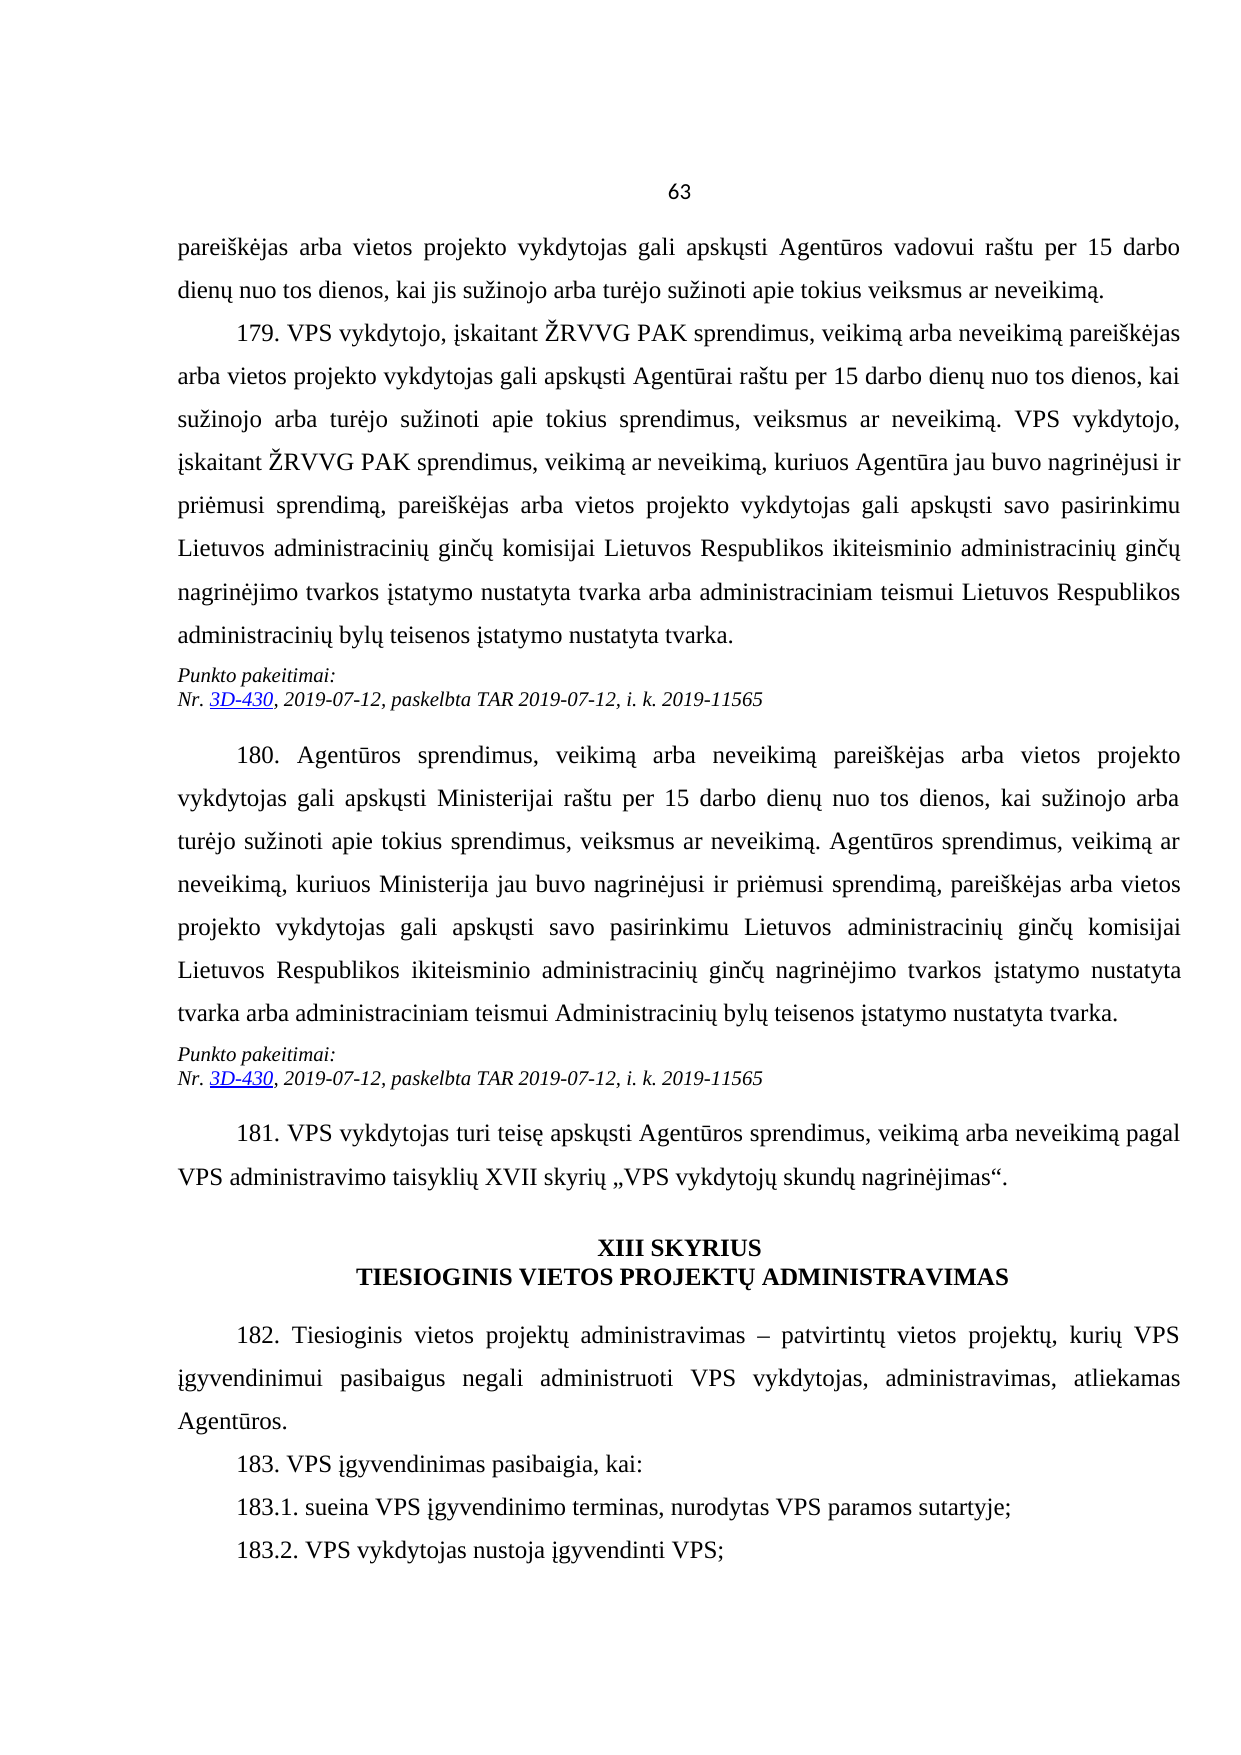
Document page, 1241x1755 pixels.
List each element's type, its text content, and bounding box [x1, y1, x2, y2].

text 183. VPS įgyvendinimas pasibaigia, kai: [177, 1449, 1181, 1478]
text Nr. 3D-430, 2019-07-12, paskelbta TAR 2019-07-12, i. k. 2019-11565 [177, 687, 1181, 711]
text Punkto pakeitimai: [177, 1042, 1181, 1066]
text 183.1. sueina VPS įgyvendinimo terminas, nurodytas VPS paramos sutartyje; [177, 1492, 1181, 1521]
text XIII SKYRIUS [177, 1233, 1181, 1262]
text 179. VPS vykdytojo, įskaitant ŽRVVG PAK sprendimus, veikimą arba neveikimą pareiškėjas arba vietos projekto vykdytojas gali apskųsti Agentūrai raštu per 15 darbo dienų nuo tos dienos, kai sužinojo arba turėjo sužinoti apie tokius sprendimus, veiksmus ar neveikimą. VPS vykdytojo, įskaitant ŽRVVG PAK sprendimus, veikimą ar neveikimą, kuriuos Agentūra jau buvo nagrinėjusi ir priėmusi sprendimą, pareiškėjas arba vietos projekto vykdytojas gali apskųsti savo pasirinkimu Lietuvos administracinių ginčų komisijai Lietuvos Respublikos ikiteisminio administracinių ginčų nagrinėjimo tvarkos įstatymo nustatyta tvarka arba administraciniam teismui Lietuvos Respublikos administracinių bylų teisenos įstatymo nustatyta tvarka. [177, 318, 1181, 648]
text 180. Agentūros sprendimus, veikimą arba neveikimą pareiškėjas arba vietos projekto vykdytojas gali apskųsti Ministerijai raštu per 15 darbo dienų nuo tos dienos, kai sužinojo arba turėjo sužinoti apie tokius sprendimus, veiksmus ar neveikimą. Agentūros sprendimus, veikimą ar neveikimą, kuriuos Ministerija jau buvo nagrinėjusi ir priėmusi sprendimą, pareiškėjas arba vietos projekto vykdytojas gali apskųsti savo pasirinkimu Lietuvos administracinių ginčų komisijai Lietuvos Respublikos ikiteisminio administracinių ginčų nagrinėjimo tvarkos įstatymo nustatyta tvarka arba administraciniam teismui Administracinių bylų teisenos įstatymo nustatyta tvarka. [177, 740, 1181, 1027]
text Punkto pakeitimai: [177, 663, 1181, 687]
text 183.2. VPS vykdytojas nustoja įgyvendinti VPS; [177, 1535, 1181, 1564]
text 182. Tiesioginis vietos projektų administravimas – patvirtintų vietos projektų, kurių VPS įgyvendinimui pasibaigus negali administruoti VPS vykdytojas, administravimas, atliekamas Agentūros. [177, 1320, 1181, 1435]
text Tiesioginis vietos projektų administravimas [177, 1262, 1181, 1291]
text 181. VPS vykdytojas turi teisę apskųsti Agentūros sprendimus, veikimą arba neveikimą pagal VPS administravimo taisyklių XVII skyrių „VPS vykdytojų skundų nagrinėjimas“. [177, 1118, 1181, 1190]
text Nr. 3D-430, 2019-07-12, paskelbta TAR 2019-07-12, i. k. 2019-11565 [177, 1066, 1181, 1090]
text pareiškėjas arba vietos projekto vykdytojas gali apskųsti Agentūros vadovui raštu per 15 darbo dienų nuo tos dienos, kai jis sužinojo arba turėjo sužinoti apie tokius veiksmus ar neveikimą. [177, 232, 1181, 303]
